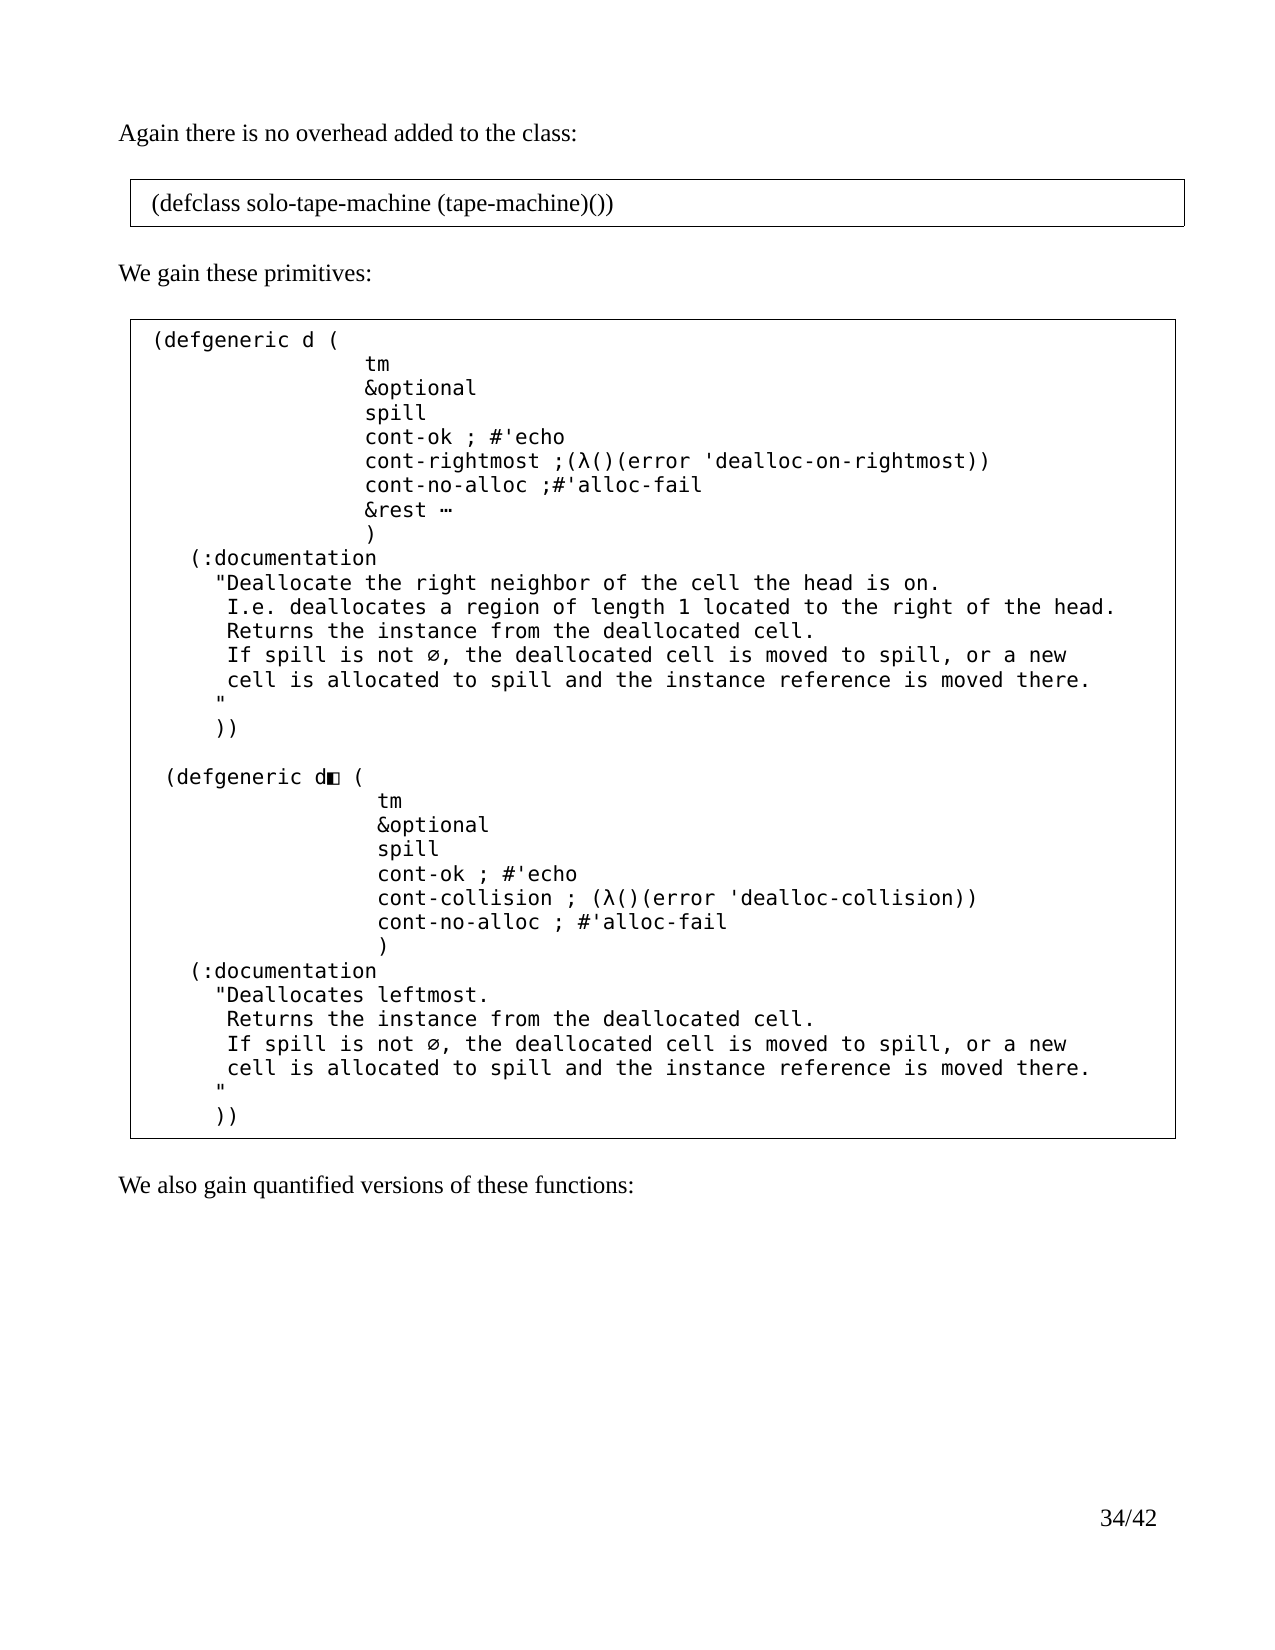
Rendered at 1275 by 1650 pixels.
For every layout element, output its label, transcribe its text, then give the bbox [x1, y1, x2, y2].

text spill [139, 837, 1167, 862]
text &rest ⋯ [139, 498, 1167, 522]
text If spill is not ∅, the deallocated cell is moved to spill, or a new [139, 1032, 1167, 1056]
text Returns the instance from the deallocated cell. [139, 1007, 1167, 1032]
text (defgeneric d◧ ( [139, 765, 1167, 789]
text " [139, 1080, 1167, 1104]
text "Deallocate the right neighbor of the cell the head is on. [139, 571, 1167, 595]
text cell is allocated to spill and the instance reference is moved there. [139, 1056, 1167, 1080]
text I.e. deallocates a region of length 1 located to the right of the head. [139, 595, 1167, 619]
text spill [139, 401, 1167, 425]
text )) [139, 1104, 1167, 1129]
text cont-no-alloc ; #'alloc-fail [139, 910, 1167, 934]
text Returns the instance from the deallocated cell. [139, 619, 1167, 643]
text (defclass solo-tape-machine (tape-machine)()) [139, 188, 1175, 217]
text If spill is not ∅, the deallocated cell is moved to spill, or a new [139, 643, 1167, 668]
text (:documentation [139, 959, 1167, 983]
text &optional [139, 813, 1167, 837]
text cont-collision ; (λ()(error 'dealloc-collision)) [139, 886, 1167, 910]
text tm [139, 789, 1167, 813]
text (:documentation [139, 546, 1167, 571]
text cont-rightmost ;(λ()(error 'dealloc-on-rightmost)) [139, 449, 1167, 473]
text cont-no-alloc ;#'alloc-fail [139, 473, 1167, 498]
text &optional [139, 376, 1167, 401]
text We gain these primitives: [118, 258, 1157, 287]
text cont-ok ; #'echo [139, 862, 1167, 886]
text ) [139, 934, 1167, 959]
text )) [139, 716, 1167, 740]
text ) [139, 522, 1167, 546]
text "Deallocates leftmost. [139, 983, 1167, 1007]
text " [139, 692, 1167, 716]
text (defgeneric d ( [139, 328, 1167, 352]
text Again there is no overhead added to the class: [118, 118, 1157, 147]
text We also gain quantified versions of these functions: [118, 1170, 1157, 1199]
text tm [139, 352, 1167, 376]
text cell is allocated to spill and the instance reference is moved there. [139, 668, 1167, 692]
text cont-ok ; #'echo [139, 425, 1167, 449]
